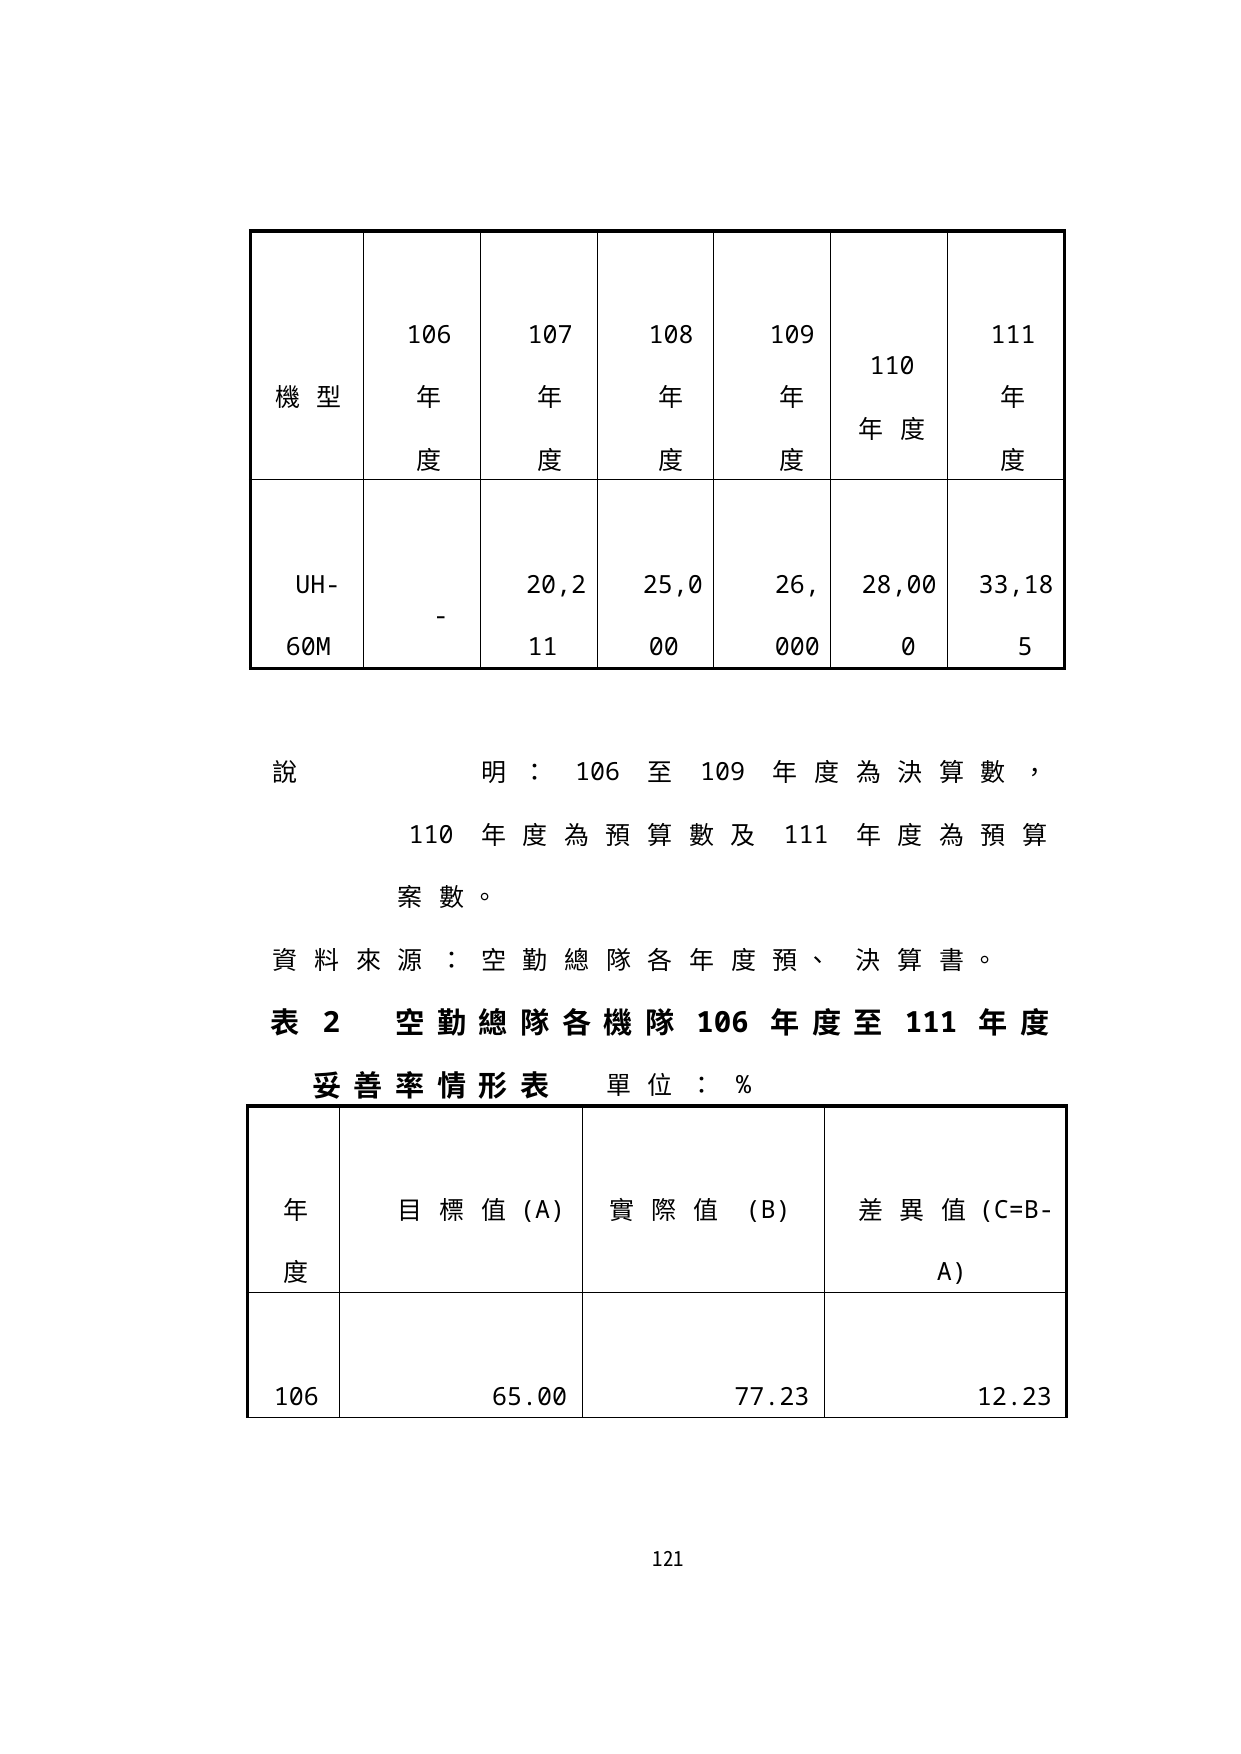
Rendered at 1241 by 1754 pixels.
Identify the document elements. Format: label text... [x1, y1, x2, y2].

table_cell 26,000 [714, 480, 830, 667]
table_header 110年度 [831, 233, 947, 479]
table_header 107年度 [481, 233, 597, 479]
table_cell 33,185 [948, 480, 1063, 667]
table_header 機型 [252, 233, 363, 479]
table_header 實際值(B) [583, 1108, 824, 1292]
table_header 年度 [249, 1108, 339, 1292]
table_cell 106 [249, 1293, 339, 1417]
table_header 106年度 [364, 233, 480, 479]
text 說 明：106至109年度為決算數，110年度為預算數及111年度為預算案數。 [240, 729, 1056, 917]
table_header 目標值(A) [340, 1108, 582, 1292]
table_header 108年度 [598, 233, 713, 479]
table_cell - [364, 480, 480, 667]
table_cell 12.23 [825, 1293, 1065, 1417]
table_cell 20,211 [481, 480, 597, 667]
text 表2 空勤總隊各機隊106年度至111年度妥善率情形表 單位：% [225, 979, 1056, 1104]
table_cell UH-60M [252, 480, 363, 667]
table_header 差異值(C=B-A) [825, 1108, 1065, 1292]
table_cell 25,000 [598, 480, 713, 667]
table_cell 65.00 [340, 1293, 582, 1417]
text 資料來源：空勤總隊各年度預、決算書。 [240, 917, 1056, 979]
table_header 109年度 [714, 233, 830, 479]
table_header 111年度 [948, 233, 1063, 479]
table_cell 77.23 [583, 1293, 824, 1417]
table_cell 28,000 [831, 480, 947, 667]
